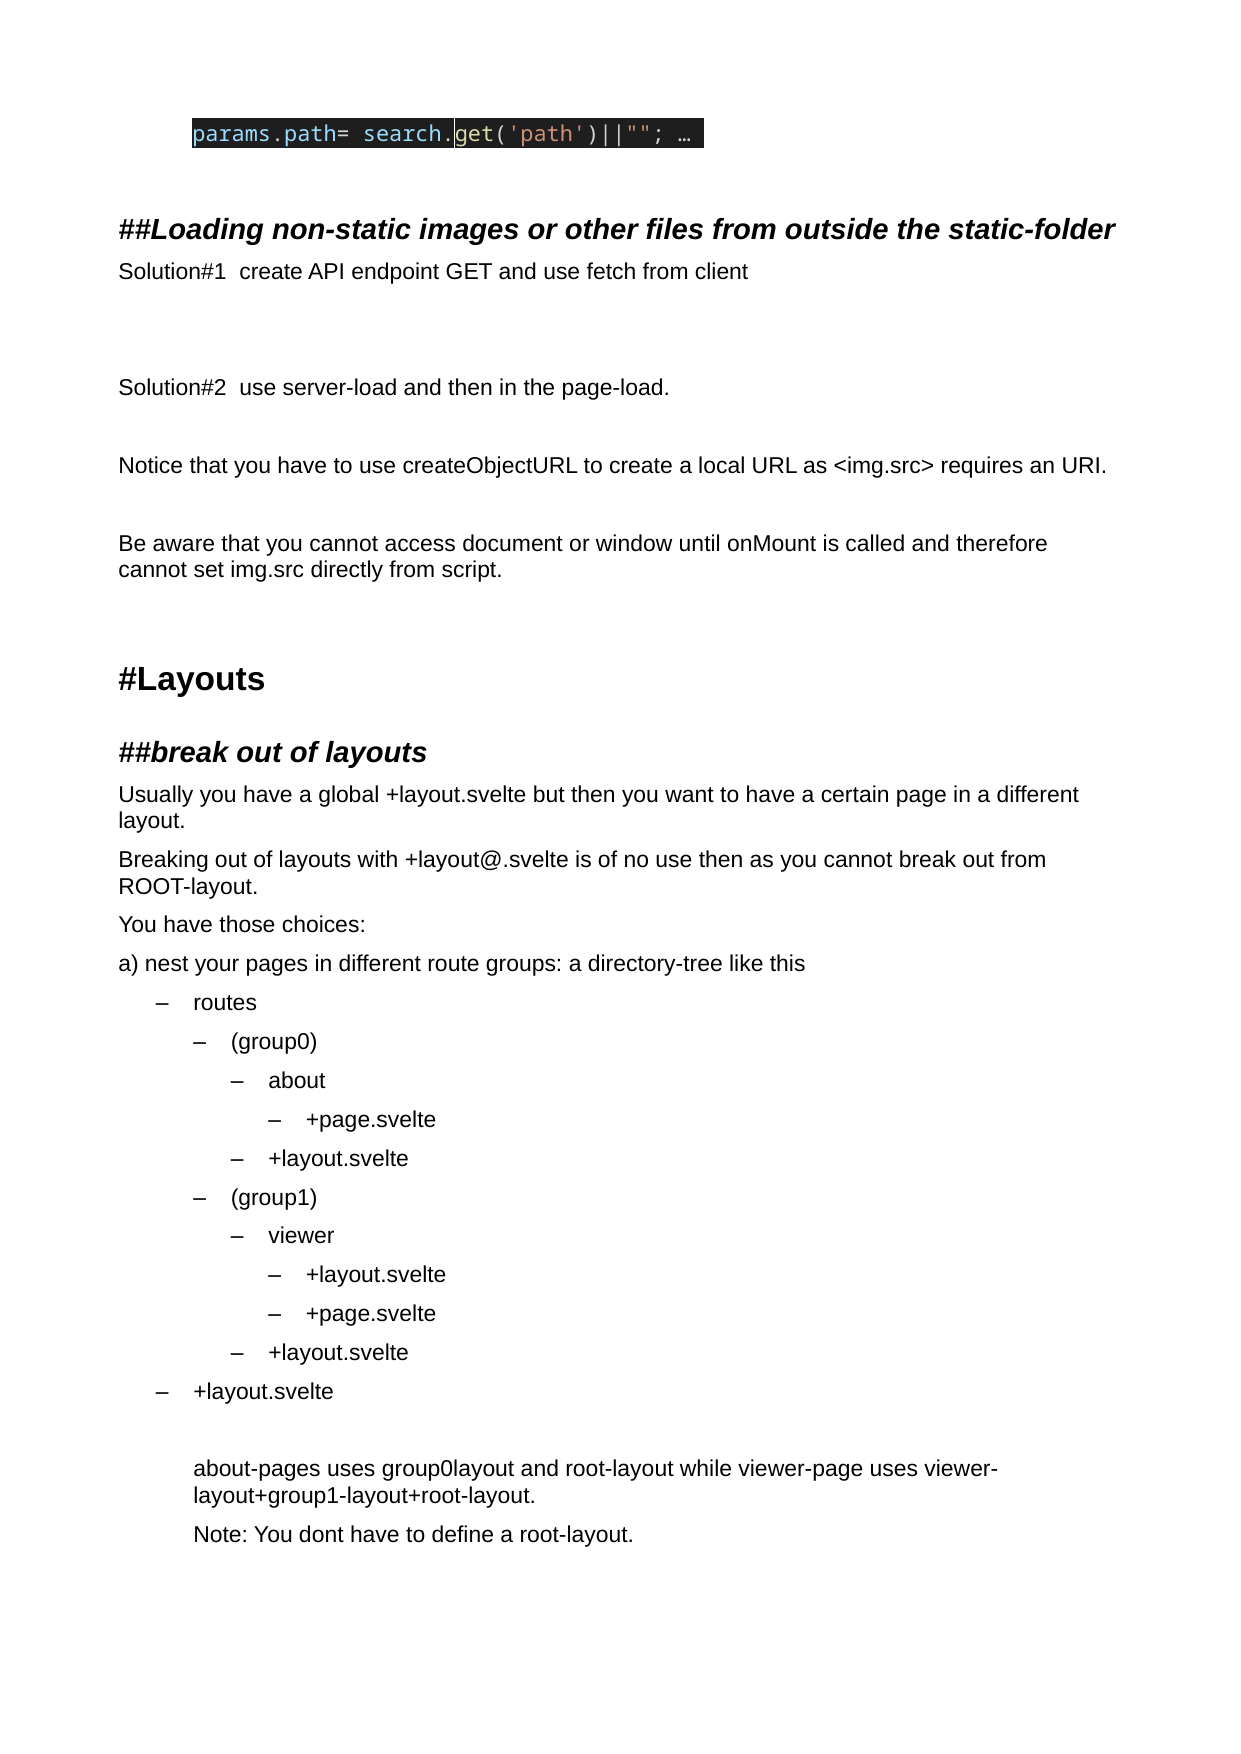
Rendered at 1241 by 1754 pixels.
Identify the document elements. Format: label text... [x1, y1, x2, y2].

subtitle ##break out of layouts [118, 735, 1122, 768]
list +page.svelte [268, 1300, 1122, 1326]
text Usually you have a global +layout.svelte but then you want to have a certain page in a different layout. [118, 781, 1122, 834]
list +layout.svelte [156, 1378, 1122, 1404]
list viewer [231, 1222, 1122, 1249]
text You have those choices: [118, 911, 1122, 938]
list +page.svelte [268, 1106, 1122, 1132]
list routes [156, 989, 1122, 1016]
text Solution#2 use server-load and then in the page-load. [118, 374, 1122, 401]
text a) nest your pages in different route groups: a directory-tree like this [118, 950, 1122, 977]
subtitle #Layouts [118, 659, 1122, 697]
list (group0) [193, 1028, 1122, 1054]
list about [231, 1067, 1122, 1093]
list about-pages uses group0layout and root-layout while viewer-page uses viewer-layout+group1-layout+root-layout. [156, 1455, 1122, 1508]
list +layout.svelte [231, 1339, 1122, 1365]
text Breaking out of layouts with +layout@.svelte is of no use then as you cannot break out from ROOT-layout. [118, 846, 1122, 899]
list (group1) [193, 1183, 1122, 1210]
text Be aware that you cannot access document or window until onMount is called and therefore cannot set img.src directly from script. [118, 530, 1122, 582]
list +layout.svelte [268, 1261, 1122, 1287]
subtitle ##Loading non-static images or other files from outside the static-folder [118, 212, 1122, 245]
list Note: You dont have to define a root-layout. [156, 1521, 1122, 1547]
text params.path= search.get('path')||""; … [118, 118, 1122, 148]
text Solution#1 create API endpoint GET and use fetch from client [118, 258, 1122, 284]
text Notice that you have to use createObjectURL to create a local URL as <img.src> requires an URI. [118, 452, 1122, 478]
list +layout.svelte [231, 1144, 1122, 1171]
